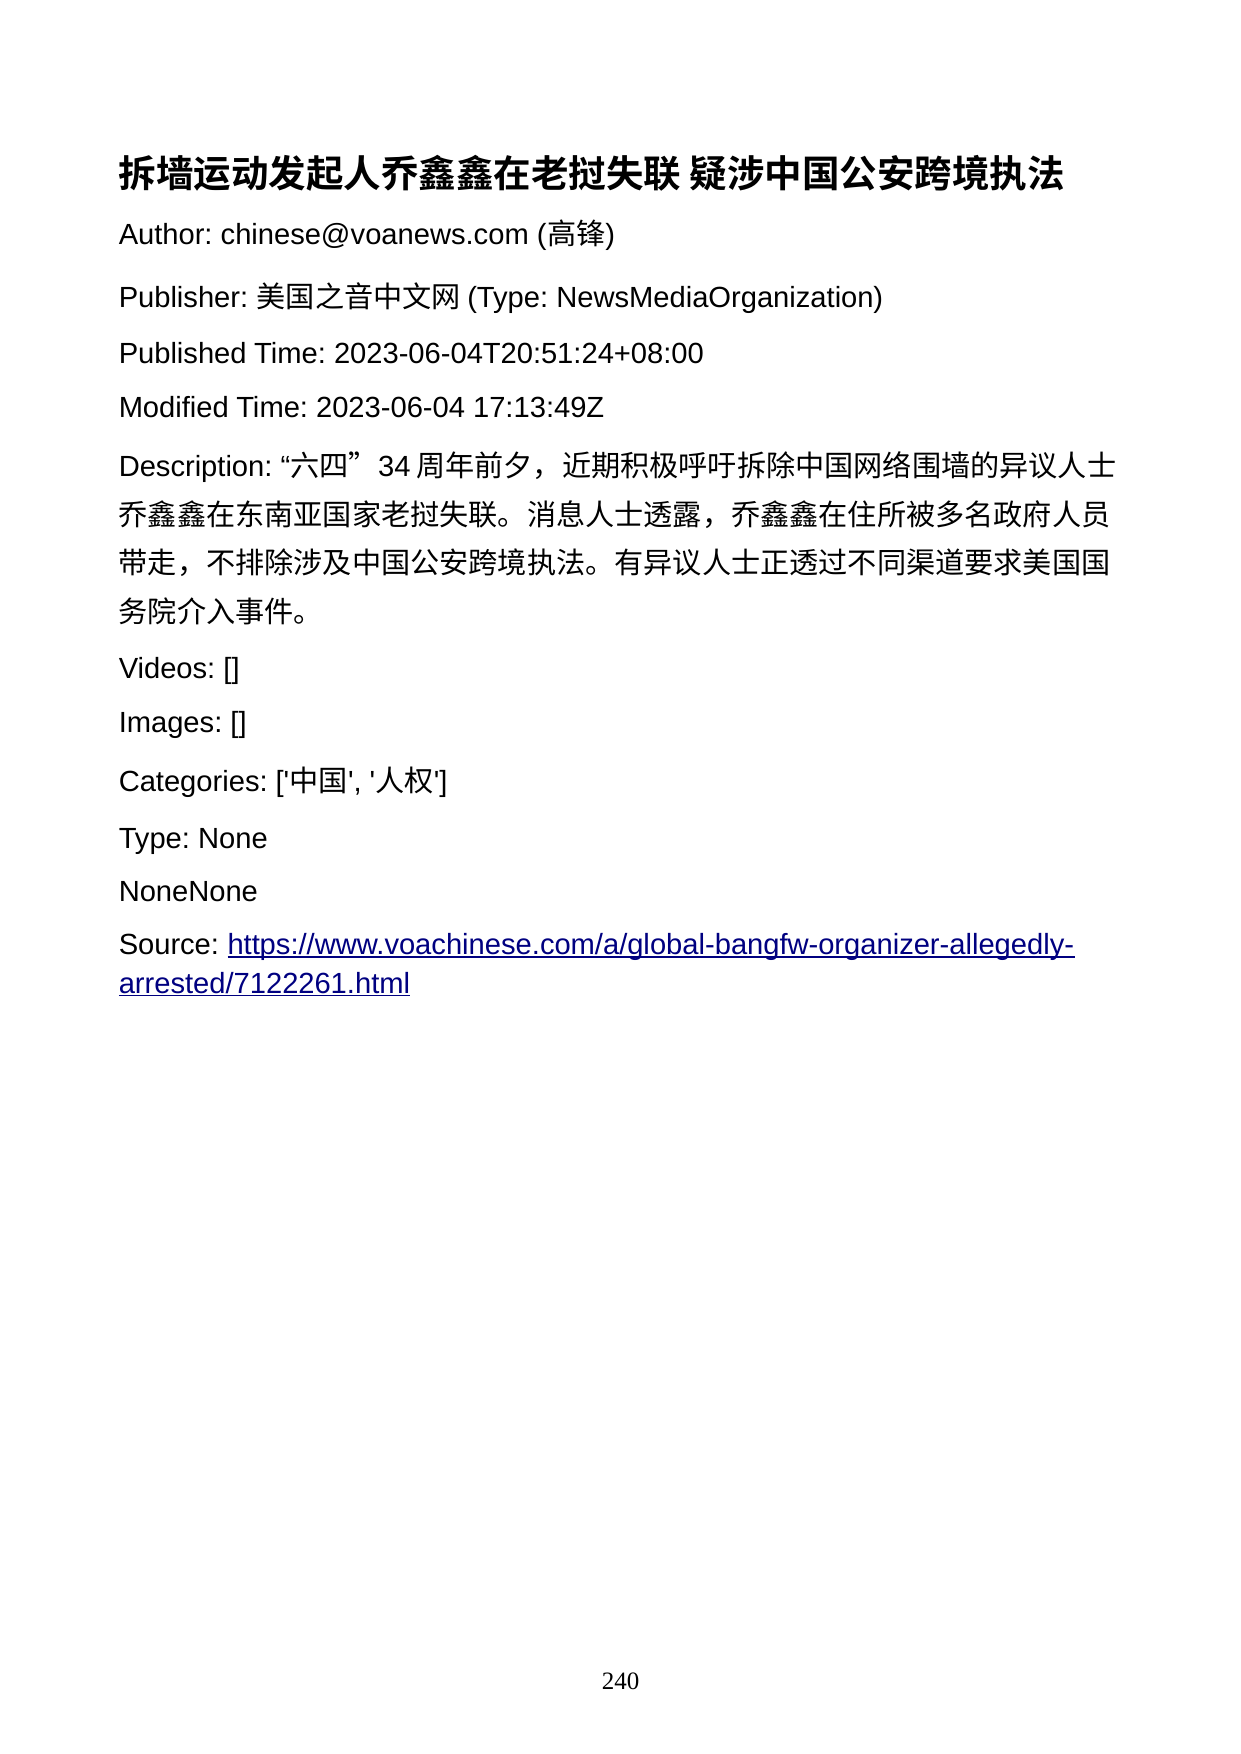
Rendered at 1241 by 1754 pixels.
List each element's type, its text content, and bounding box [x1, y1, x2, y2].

text NoneNone [118, 874, 1122, 908]
text Published Time: 2023-06-04T20:51:24+08:00 [118, 337, 1122, 370]
subtitle 拆墙运动发起人乔鑫鑫在老挝失联 疑涉中国公安跨境执法 [118, 143, 1122, 198]
text Modified Time: 2023-06-04 17:13:49Z [118, 390, 1122, 423]
text Author: chinese@voanews.com (高锋) [118, 210, 1122, 253]
text Categories: ['中国', '人权'] [118, 758, 1122, 800]
text Images: [] [118, 705, 1122, 738]
text Description: “六四”34周年前夕，近期积极呼吁拆除中国网络围墙的异议人士乔鑫鑫在东南亚国家老挝失联。消息人士透露，乔鑫鑫在住所被多名政府人员带走，不排除涉及中国公安跨境执法。有异议人士正透过不同渠道要求美国国务院介入事件。 [118, 443, 1122, 631]
text Type: None [118, 821, 1122, 854]
text Source: https://www.voachinese.com/a/global-bangfw-organizer-allegedly-arrested/7122261.html [118, 927, 1122, 999]
text Videos: [] [118, 652, 1122, 685]
text Publisher: 美国之音中文网 (Type: NewsMediaOrganization) [118, 273, 1122, 316]
